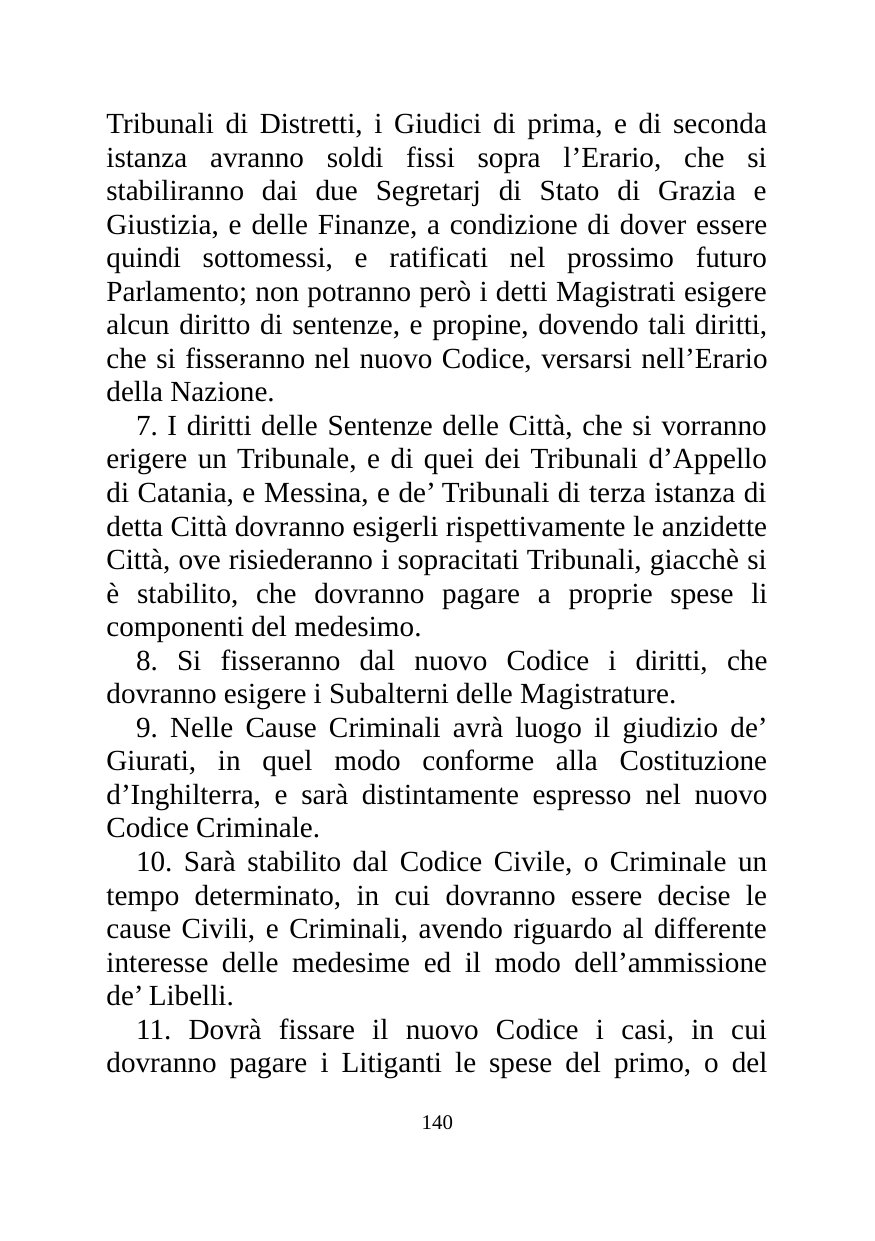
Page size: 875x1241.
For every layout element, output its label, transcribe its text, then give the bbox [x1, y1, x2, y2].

text 7. I diritti delle Sentenze delle Città, che si vorranno erigere un Tribunale, e di quei dei Tribunali d’Appello di Catania, e Messina, e de’ Tribunali di terza istanza di detta Città dovranno esigerli rispettivamente le anzidette Città, ove risiederanno i sopracitati Tribunali, giacchè si è stabilito, che dovranno pagare a proprie spese li componenti del medesimo. [106, 408, 768, 643]
text 10. Sarà stabilito dal Codice Civile, o Criminale un tempo determinato, in cui dovranno essere decise le cause Civili, e Criminali, avendo riguardo al differente interesse delle medesime ed il modo dell’ammissione de’ Libelli. [106, 844, 768, 1012]
text 8. Si fisseranno dal nuovo Codice i diritti, che dovranno esigere i Subalterni delle Magistrature. [106, 643, 768, 710]
text 9. Nelle Cause Criminali avrà luogo il giudizio de’ Giurati, in quel modo conforme alla Costituzione d’Inghilterra, e sarà distintamente espresso nel nuovo Codice Criminale. [106, 710, 768, 844]
text Tribunali di Distretti, i Giudici di prima, e di seconda istanza avranno soldi fissi sopra l’Erario, che si stabiliranno dai due Segretarj di Stato di Grazia e Giustizia, e delle Finanze, a condizione di dover essere quindi sottomessi, e ratificati nel prossimo futuro Parlamento; non potranno però i detti Magistrati esigere alcun diritto di sentenze, e propine, dovendo tali diritti, che si fisseranno nel nuovo Codice, versarsi nell’Erario della Nazione. [106, 106, 768, 408]
text 11. Dovrà fissare il nuovo Codice i casi, in cui dovranno pagare i Litiganti le spese del primo, o del [106, 1012, 768, 1079]
